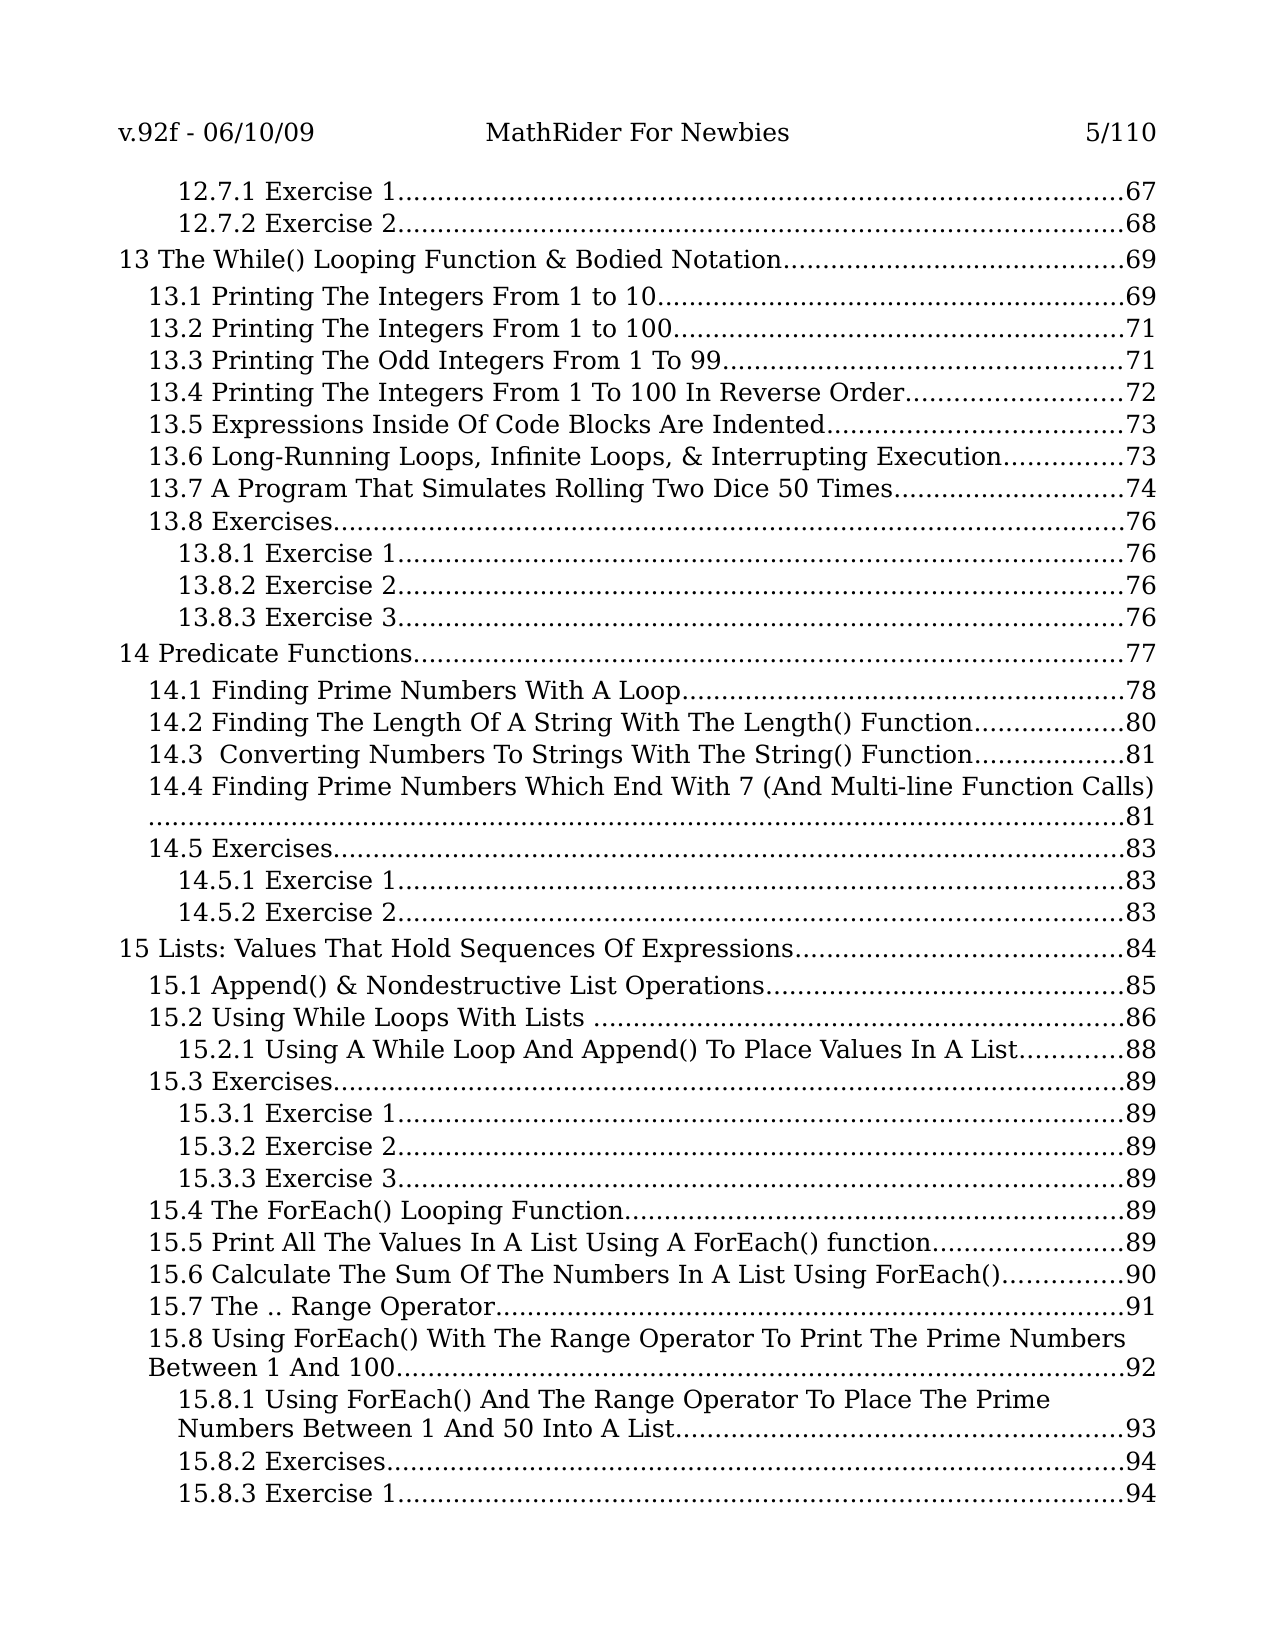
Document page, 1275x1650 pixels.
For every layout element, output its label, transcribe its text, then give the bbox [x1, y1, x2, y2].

text 15.3.2 Exercise 2 89 [177, 1132, 1157, 1161]
text 13.8 Exercises 76 [148, 507, 1157, 536]
text 12.7.2 Exercise 2 68 [177, 209, 1157, 238]
text 13.4 Printing The Integers From 1 To 100 In Reverse Order 72 [148, 378, 1157, 408]
text 15.1 Append() & Nondestructive List Operations 85 [148, 971, 1157, 1001]
text 14 Predicate Functions 77 [118, 640, 1157, 669]
text 15.5 Print All The Values In A List Using A ForEach() function 89 [148, 1228, 1157, 1257]
text 15.8.2 Exercises 94 [177, 1447, 1157, 1476]
text 15.4 The ForEach() Looping Function 89 [148, 1196, 1157, 1225]
text 15.3.1 Exercise 1 89 [177, 1100, 1157, 1129]
text 15.3.3 Exercise 3 89 [177, 1164, 1157, 1193]
text 14.4 Finding Prime Numbers Which End With 7 (And Multi-line Function Calls) 81 [148, 773, 1157, 831]
text 13.3 Printing The Odd Integers From 1 To 99 71 [148, 346, 1157, 376]
text 13 The While() Looping Function & Bodied Notation 69 [118, 246, 1157, 275]
text 13.6 Long-Running Loops, Infinite Loops, & Interrupting Execution 73 [148, 443, 1157, 472]
text 15.7 The .. Range Operator 91 [148, 1292, 1157, 1321]
text 13.2 Printing The Integers From 1 to 100 71 [148, 314, 1157, 343]
text 13.8.3 Exercise 3 76 [177, 603, 1157, 632]
text 15.3 Exercises 89 [148, 1068, 1157, 1097]
text 15.2 Using While Loops With Lists 86 [148, 1003, 1157, 1033]
text 14.5.1 Exercise 1 83 [177, 866, 1157, 895]
text 14.5.2 Exercise 2 83 [177, 898, 1157, 927]
text 15.8.3 Exercise 1 94 [177, 1479, 1157, 1508]
text 14.1 Finding Prime Numbers With A Loop 78 [148, 676, 1157, 706]
text 14.5 Exercises 83 [148, 834, 1157, 863]
text 13.5 Expressions Inside Of Code Blocks Are Indented 73 [148, 411, 1157, 440]
text 15 Lists: Values That Hold Sequences Of Expressions 84 [118, 935, 1157, 964]
text 15.2.1 Using A While Loop And Append() To Place Values In A List 88 [177, 1036, 1157, 1065]
text 15.6 Calculate The Sum Of The Numbers In A List Using ForEach() 90 [148, 1260, 1157, 1289]
text 15.8 Using ForEach() With The Range Operator To Print The Prime Numbers Between 1 And 100 92 [148, 1324, 1157, 1383]
text 15.8.1 Using ForEach() And The Range Operator To Place The Prime Numbers Between 1 And 50 Into A List 93 [177, 1386, 1157, 1444]
text 14.2 Finding The Length Of A String With The Length() Function 80 [148, 708, 1157, 738]
text 14.3 Converting Numbers To Strings With The String() Function 81 [148, 741, 1157, 770]
text 13.7 A Program That Simulates Rolling Two Dice 50 Times 74 [148, 475, 1157, 504]
text 13.8.1 Exercise 1 76 [177, 539, 1157, 568]
text 12.7.1 Exercise 1 67 [177, 177, 1157, 206]
text 13.8.2 Exercise 2 76 [177, 571, 1157, 600]
text 13.1 Printing The Integers From 1 to 10 69 [148, 282, 1157, 311]
